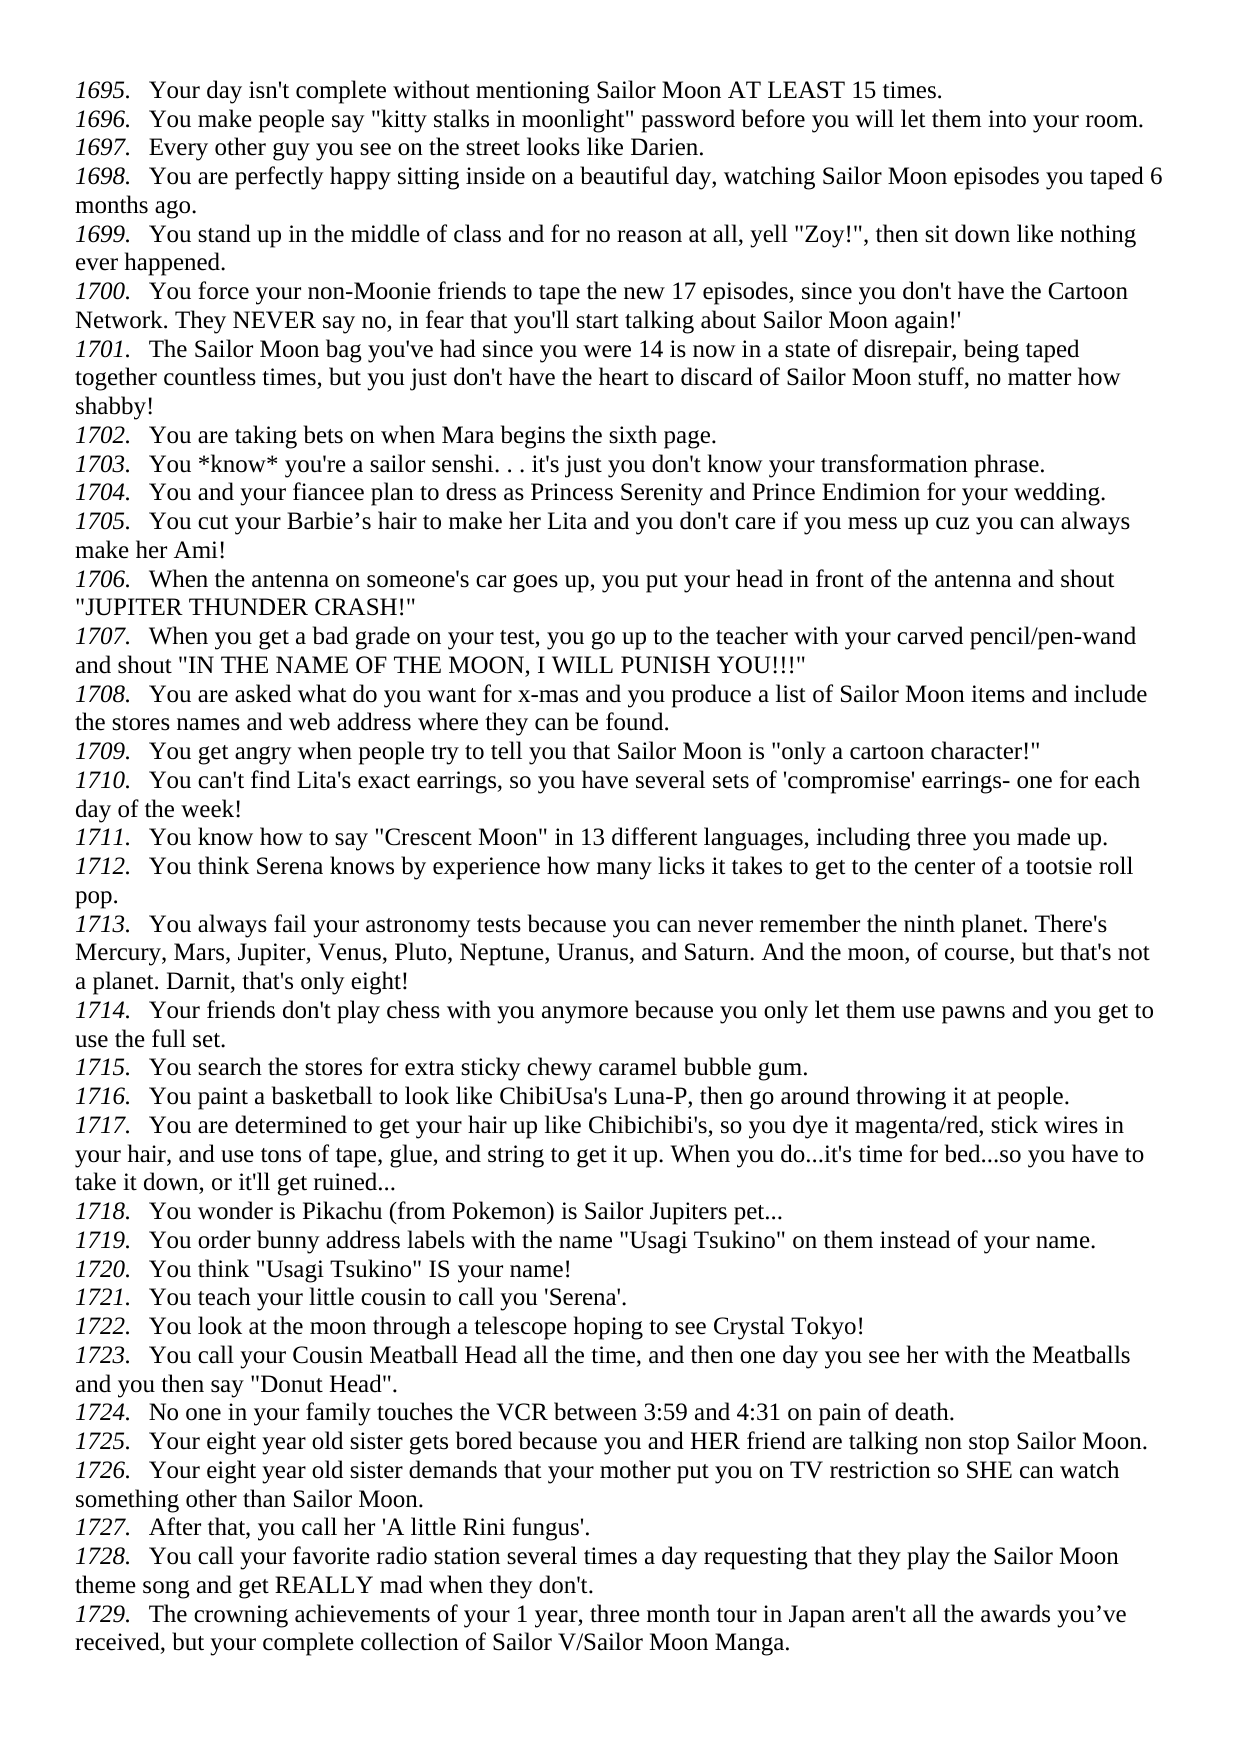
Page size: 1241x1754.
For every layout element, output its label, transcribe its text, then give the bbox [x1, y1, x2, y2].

list You call your favorite radio station several times a day requesting that they play the Sailor Moon theme song and get REALLY mad when they don't. [75, 1541, 1165, 1599]
list Your eight year old sister gets bored because you and HER friend are talking non stop Sailor Moon. [75, 1426, 1165, 1455]
list Your eight year old sister demands that your mother put you on TV restriction so SHE can watch something other than Sailor Moon. [75, 1455, 1165, 1512]
list You cut your Barbie’s hair to make her Lita and you don't care if you mess up cuz you can always make her Ami! [75, 506, 1165, 564]
list You get angry when people try to tell you that Sailor Moon is "only a cartoon character!" [75, 736, 1165, 765]
list Your friends don't play chess with you anymore because you only let them use pawns and you get to use the full set. [75, 995, 1165, 1052]
list Every other guy you see on the street looks like Darien. [75, 132, 1165, 161]
list You stand up in the middle of class and for no reason at all, yell "Zoy!", then sit down like nothing ever happened. [75, 219, 1165, 276]
list You *know* you're a sailor senshi. . . it's just you don't know your transformation phrase. [75, 449, 1165, 477]
list You make people say "kitty stalks in moonlight" password before you will let them into your room. [75, 104, 1165, 132]
list When you get a bad grade on your test, you go up to the teacher with your carved pencil/pen-wand and shout "IN THE NAME OF THE MOON, I WILL PUNISH YOU!!!" [75, 621, 1165, 679]
list When the antenna on someone's car goes up, you put your head in front of the antenna and shout "JUPITER THUNDER CRASH!" [75, 564, 1165, 621]
list No one in your family touches the VCR between 3:59 and 4:31 on pain of death. [75, 1397, 1165, 1426]
list You look at the moon through a telescope hoping to see Crystal Tokyo! [75, 1311, 1165, 1340]
list You wonder is Pikachu (from Pokemon) is Sailor Jupiters pet... [75, 1196, 1165, 1225]
list You are perfectly happy sitting inside on a beautiful day, watching Sailor Moon episodes you taped 6 months ago. [75, 161, 1165, 219]
list You are determined to get your hair up like Chibichibi's, so you dye it magenta/red, stick wires in your hair, and use tons of tape, glue, and string to get it up. When you do...it's time for bed...so you have to take it down, or it'll get ruined... [75, 1110, 1165, 1196]
list You think "Usagi Tsukino" IS your name! [75, 1254, 1165, 1282]
list You and your fiancee plan to dress as Princess Serenity and Prince Endimion for your wedding. [75, 477, 1165, 506]
list The crowning achievements of your 1 year, three month tour in Japan aren't all the awards you’ve received, but your complete collection of Sailor V/Sailor Moon Manga. [75, 1599, 1165, 1656]
list You order bunny address labels with the name "Usagi Tsukino" on them instead of your name. [75, 1225, 1165, 1254]
list You teach your little cousin to call you 'Serena'. [75, 1282, 1165, 1311]
list You search the stores for extra sticky chewy caramel bubble gum. [75, 1052, 1165, 1081]
list You paint a basketball to look like ChibiUsa's Luna-P, then go around throwing it at people. [75, 1081, 1165, 1110]
list You are asked what do you want for x-mas and you produce a list of Sailor Moon items and include the stores names and web address where they can be found. [75, 679, 1165, 736]
list You are taking bets on when Mara begins the sixth page. [75, 420, 1165, 449]
list After that, you call her 'A little Rini fungus'. [75, 1512, 1165, 1541]
list The Sailor Moon bag you've had since you were 14 is now in a state of disrepair, being taped together countless times, but you just don't have the heart to discard of Sailor Moon stuff, no matter how shabby! [75, 334, 1165, 420]
list You force your non-Moonie friends to tape the new 17 episodes, since you don't have the Cartoon Network. They NEVER say no, in fear that you'll start talking about Sailor Moon again!' [75, 276, 1165, 334]
list You know how to say "Crescent Moon" in 13 different languages, including three you made up. [75, 822, 1165, 851]
list You always fail your astronomy tests because you can never remember the ninth planet. There's Mercury, Mars, Jupiter, Venus, Pluto, Neptune, Uranus, and Saturn. And the moon, of course, but that's not a planet. Darnit, that's only eight! [75, 909, 1165, 995]
list You can't find Lita's exact earrings, so you have several sets of 'compromise' earrings- one for each day of the week! [75, 765, 1165, 822]
list You think Serena knows by experience how many licks it takes to get to the center of a tootsie roll pop. [75, 851, 1165, 909]
list You call your Cousin Meatball Head all the time, and then one day you see her with the Meatballs and you then say "Donut Head". [75, 1340, 1165, 1397]
list Your day isn't complete without mentioning Sailor Moon AT LEAST 15 times. [75, 75, 1165, 104]
